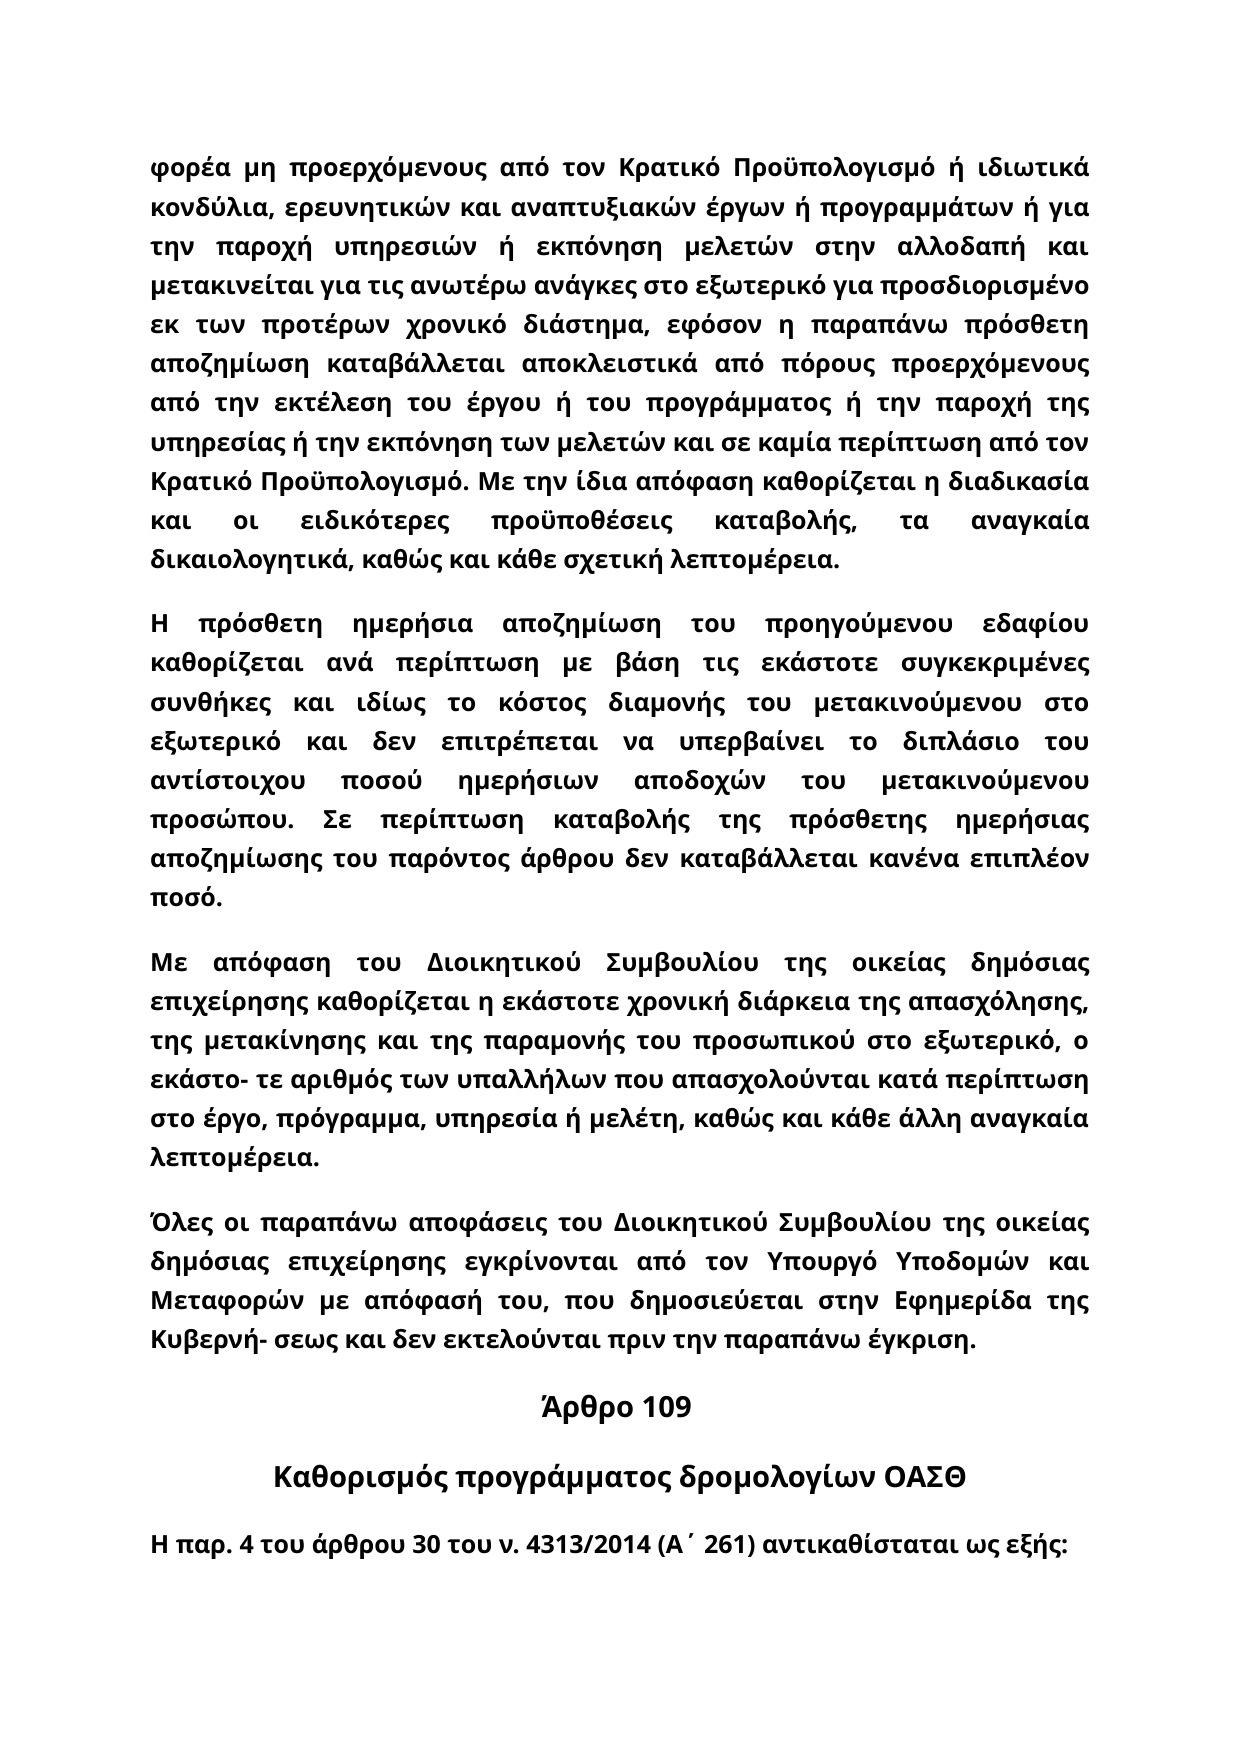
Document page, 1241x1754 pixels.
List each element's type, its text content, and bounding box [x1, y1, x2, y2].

text Η πρόσθετη ημερήσια αποζημίωση του προηγούμενου εδαφίου καθορίζεται ανά περίπτωση με βάση τις εκάστοτε συγκεκριμένες συνθήκες και ιδίως το κόστος διαμονής του μετακινούμενου στο εξωτερικό και δεν επιτρέπεται να υπερβαίνει το διπλάσιο του αντίστοιχου ποσού ημερήσιων αποδοχών του μετακινούμενου προσώπου. Σε περίπτωση καταβολής της πρόσθετης ημερήσιας αποζημίωσης του παρόντος άρθρου δεν καταβάλλεται κανένα επιπλέον ποσό. [150, 606, 1090, 914]
text Με απόφαση του Διοικητικού Συμβουλίου της οικείας δημόσιας επιχείρησης καθορίζεται η εκάστοτε χρονική διάρκεια της απασχόλησης, της μετακίνησης και της παραμονής του προσωπικού στο εξωτερικό, ο εκάστο- τε αριθμός των υπαλλήλων που απασχολούνται κατά περίπτωση στο έργο, πρόγραμμα, υπηρεσία ή μελέτη, καθώς και κάθε άλλη αναγκαία λεπτομέρεια. [150, 944, 1090, 1174]
text φορέα μη προερχόμενους από τον Κρατικό Προϋπολογισμό ή ιδιωτικά κονδύλια, ερευνητικών και αναπτυξιακών έργων ή προγραμμάτων ή για την παροχή υπηρεσιών ή εκπόνηση μελετών στην αλλοδαπή και μετακινείται για τις ανωτέρω ανάγκες στο εξωτερικό για προσδιορισμένο εκ των προτέρων χρονικό διάστημα, εφόσον η παραπάνω πρόσθετη αποζημίωση καταβάλλεται αποκλειστικά από πόρους προερχόμενους από την εκτέλεση του έργου ή του προγράμματος ή την παροχή της υπηρεσίας ή την εκπόνηση των μελετών και σε καμία περίπτωση από τον Κρατικό Προϋπολογισμό. Με την ίδια απόφαση καθορίζεται η διαδικασία και οι ειδικότερες προϋποθέσεις καταβολής, τα αναγκαία δικαιολογητικά, καθώς και κάθε σχετική λεπτομέρεια. [150, 150, 1090, 576]
subtitle Καθορισμός προγράμματος δρομολογίων ΟΑΣΘ [150, 1456, 1090, 1496]
text Όλες οι παραπάνω αποφάσεις του Διοικητικού Συμβουλίου της οικείας δημόσιας επιχείρησης εγκρίνονται από τον Υπουργό Υποδομών και Μεταφορών με απόφασή του, που δημοσιεύεται στην Εφημερίδα της Κυβερνή- σεως και δεν εκτελούνται πριν την παραπάνω έγκριση. [150, 1204, 1090, 1356]
subtitle Άρθρο 109 [150, 1386, 1090, 1426]
text Η παρ. 4 του άρθρου 30 του ν. 4313/2014 (Α΄ 261) αντικαθίσταται ως εξής: [150, 1527, 1090, 1561]
